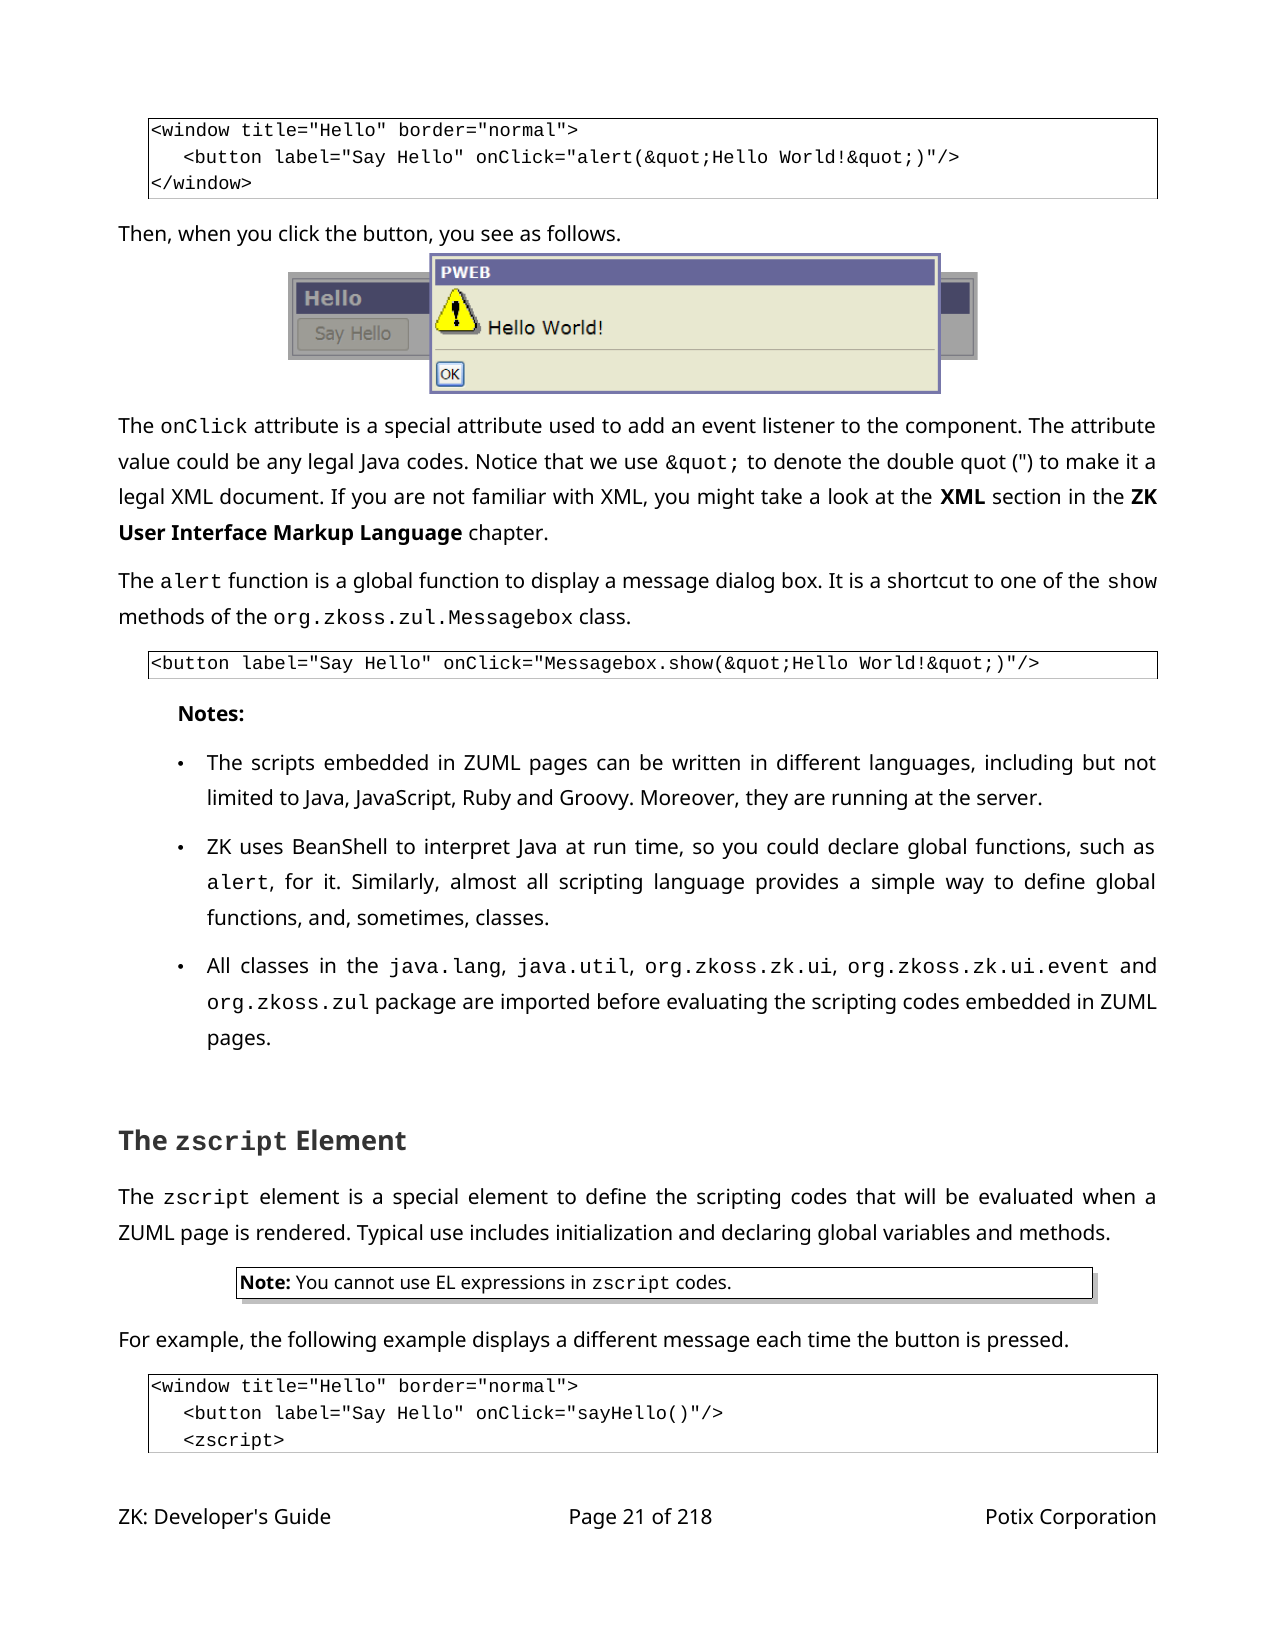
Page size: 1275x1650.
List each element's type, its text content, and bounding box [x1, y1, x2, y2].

text Note: You cannot use EL expressions in zscript codes. [237, 1268, 1092, 1298]
text <window title="Hello" border="normal"> [149, 1375, 1157, 1398]
picture [288, 253, 978, 394]
list All classes in the java.lang, java.util, org.zkoss.zk.ui, org.zkoss.zk.ui.event and org.zkoss.zul package are imported before evaluating the scripting codes embedded in ZUML pages. [177, 952, 1157, 1051]
text For example, the following example displays a different message each time the button is pressed. [118, 1325, 1157, 1353]
text Then, when you click the button, you see as follows. [118, 219, 1157, 247]
text <window title="Hello" border="normal"> <button label="Say Hello" onClick="alert(&quot;Hello World!&quot;)"/> </window> [149, 119, 1157, 198]
text The alert function is a global function to display a message dialog box. It is a shortcut to one of the show methods of the org.zkoss.zul.Messagebox class. [118, 567, 1157, 631]
text The zscript element is a special element to define the scripting codes that will be evaluated when a ZUML page is rendered. Typical use includes initialization and declaring global variables and methods. [118, 1182, 1157, 1246]
text <button label="Say Hello" onClick="Messagebox.show(&quot;Hello World!&quot;)"/> [149, 652, 1157, 678]
text <zscript> [149, 1428, 1157, 1452]
subtitle The zscript Element [118, 1122, 1157, 1158]
text Notes: [177, 699, 1157, 727]
list ZK uses BeanShell to interpret Java at run time, so you could declare global functions, such as alert, for it. Similarly, almost all scripting language provides a simple way to define global functions, and, sometimes, classes. [177, 832, 1157, 931]
text The onClick attribute is a special attribute used to add an event listener to the component. The attribute value could be any legal Java codes. Notice that we use &quot; to denote the double quot (") to make it a legal XML document. If you are not familiar with XML, you might take a look at the XML section in the ZK User Interface Markup Language chapter. [118, 394, 1157, 546]
text <button label="Say Hello" onClick="sayHello()"/> [149, 1401, 1157, 1425]
list The scripts embedded in ZUML pages can be written in different languages, including but not limited to Java, JavaScript, Ruby and Groovy. Moreover, they are running at the server. [177, 748, 1157, 811]
